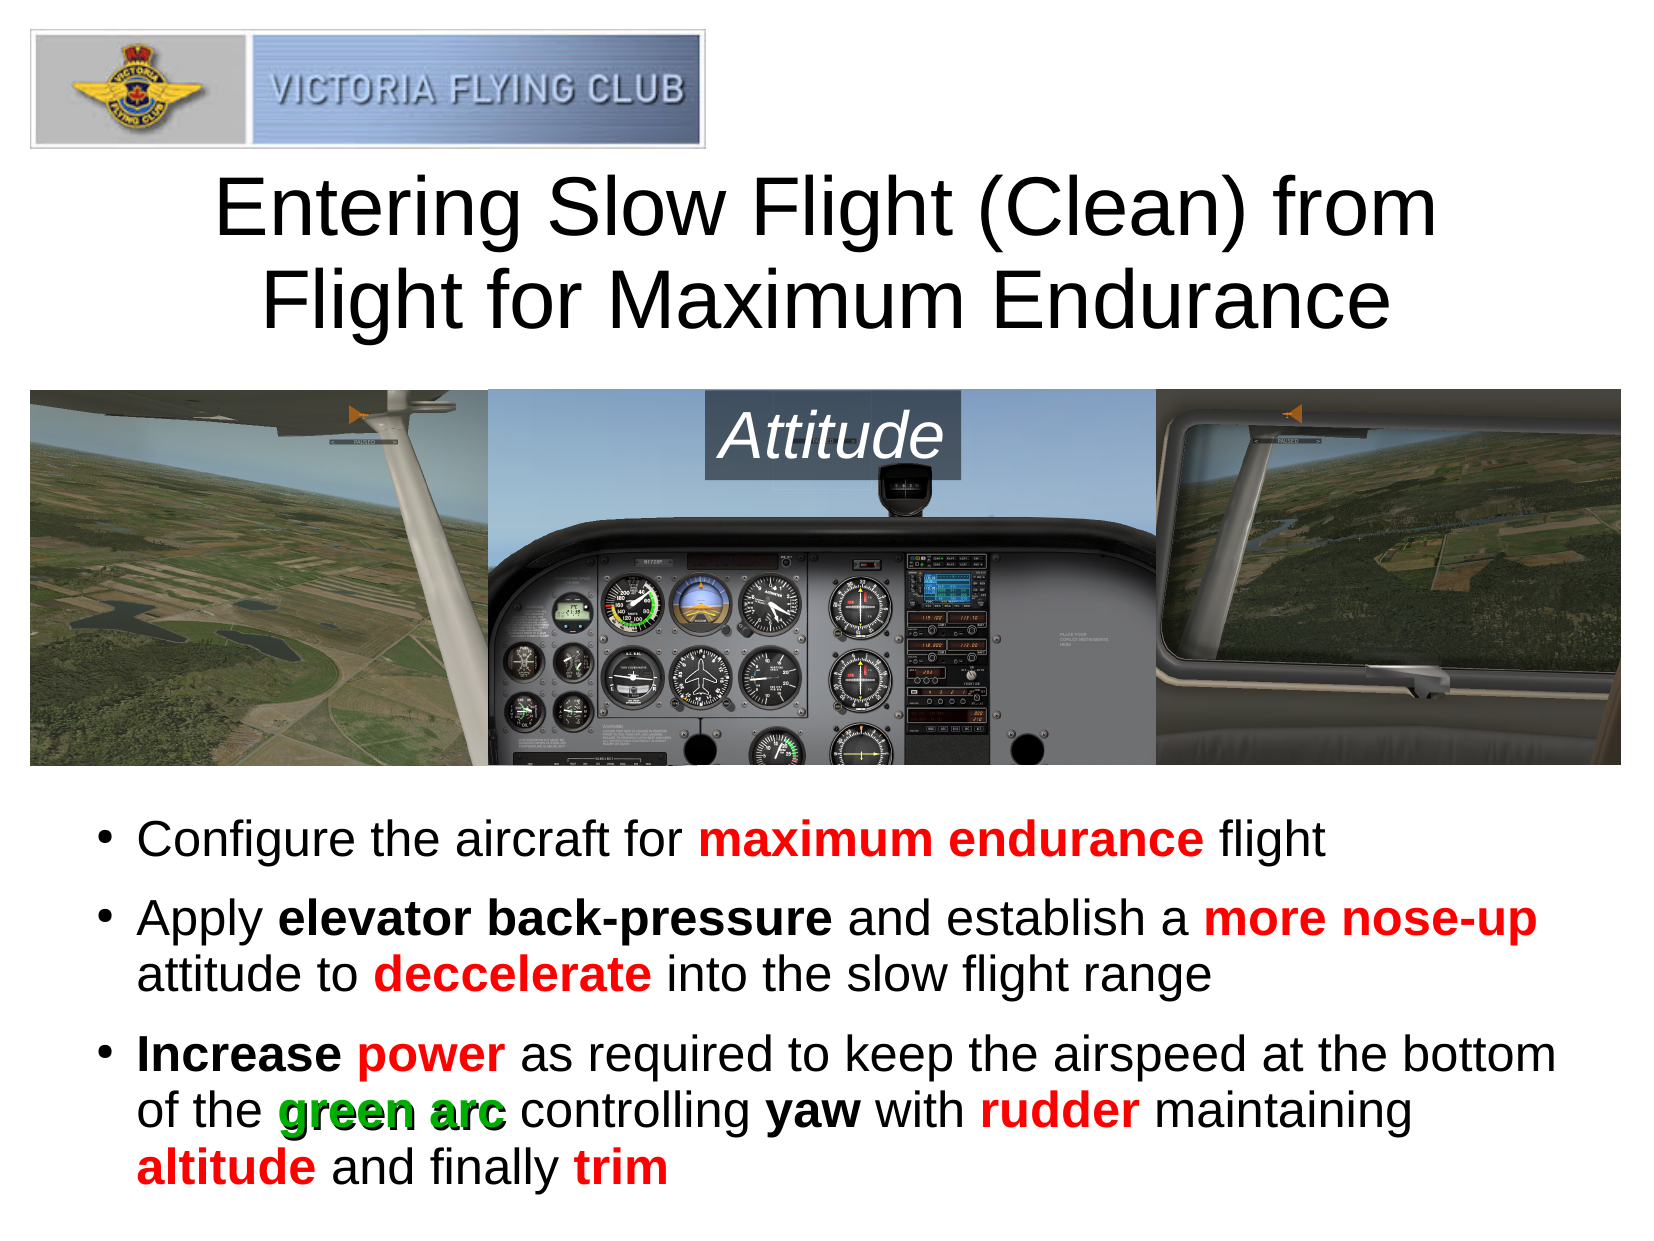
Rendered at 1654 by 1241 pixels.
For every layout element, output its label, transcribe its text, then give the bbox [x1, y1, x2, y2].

picture [30, 29, 706, 149]
list Configure the aircraft for maximum endurance flight Apply elevator back-pressure and establish a more nose-up attitude to deccelerate into the slow flight range Increase power as required to keep the airspeed at the bottom of the green arc controlling yaw with rudder maintaining altitude and finally trim [82, 810, 1571, 1201]
text_box Attitude [705, 390, 962, 481]
title Entering Slow Flight (Clean) from Flight for Maximum Endurance [82, 150, 1571, 358]
picture [30, 389, 1621, 766]
